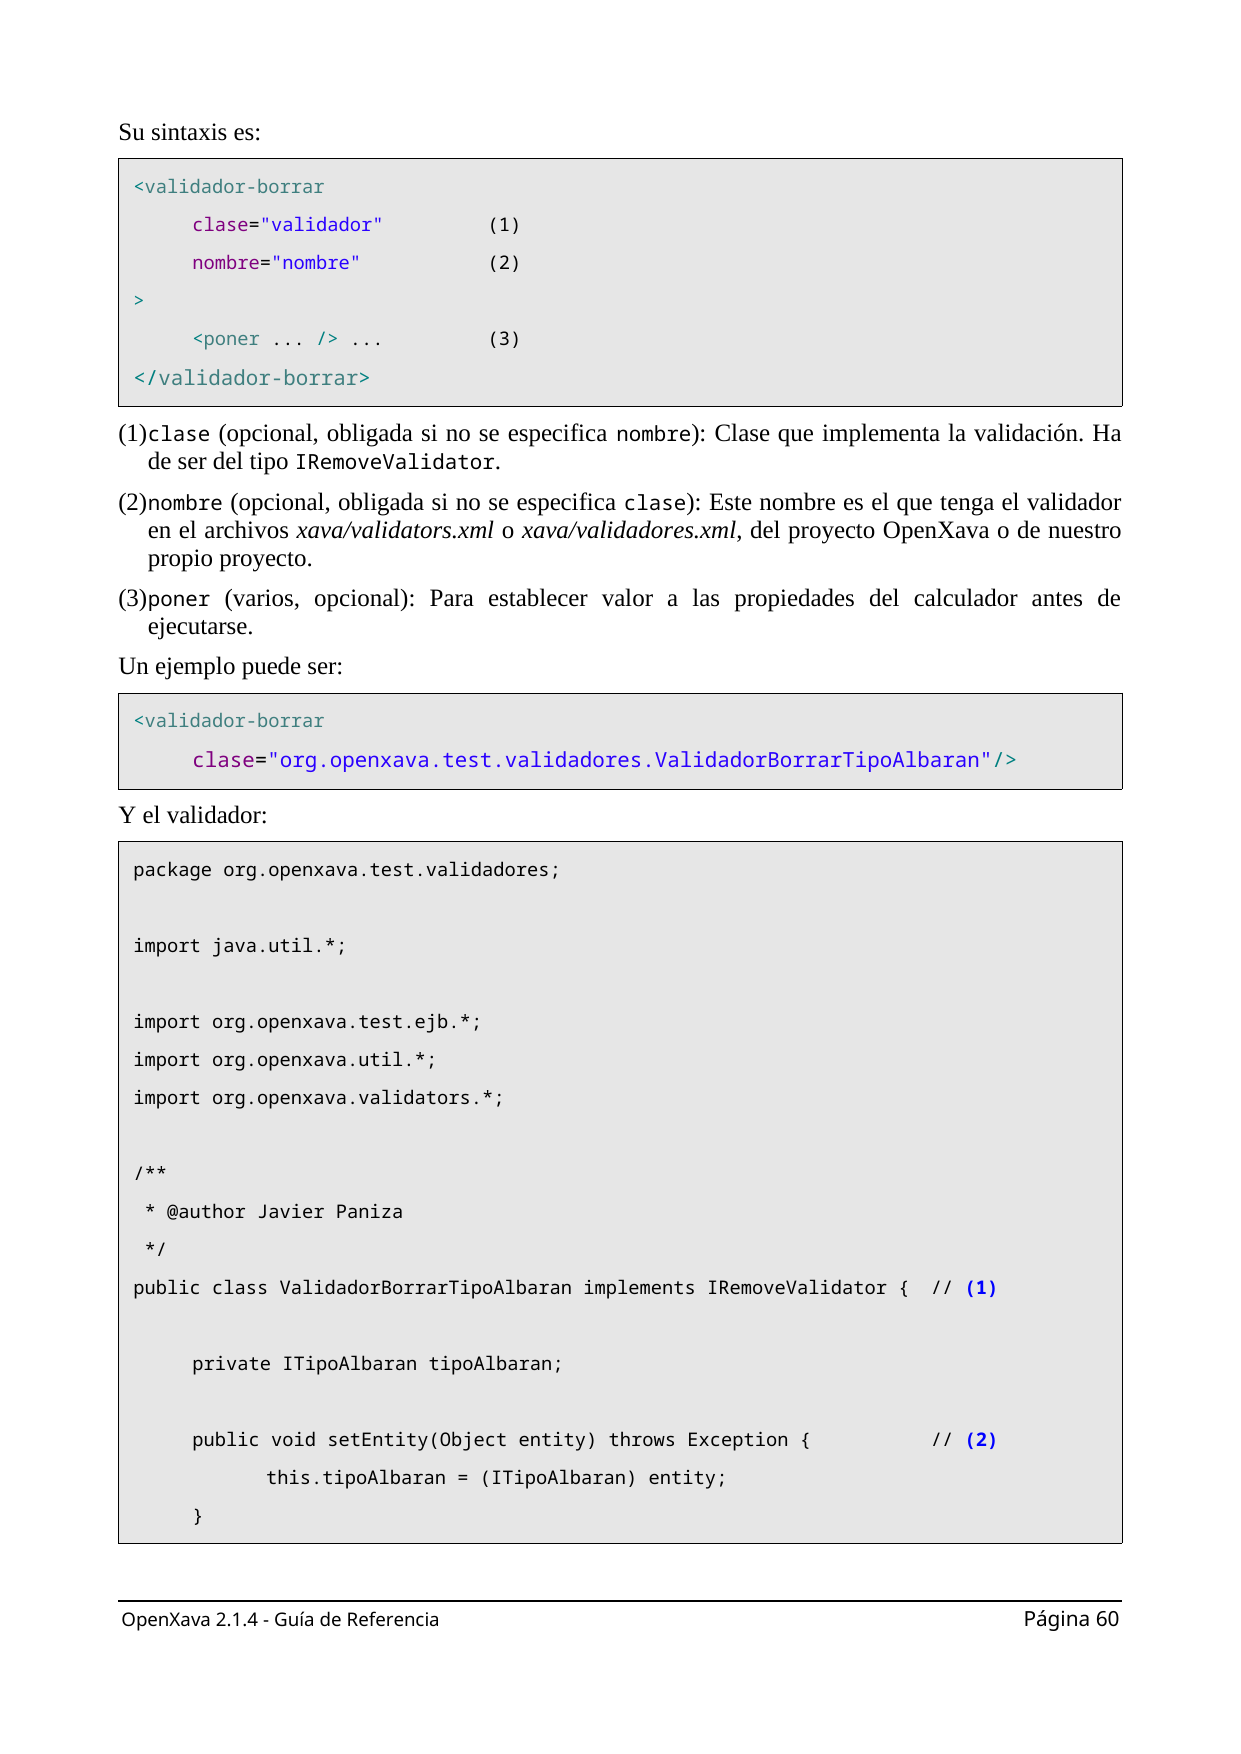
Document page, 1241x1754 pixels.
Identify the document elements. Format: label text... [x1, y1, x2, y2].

text Su sintaxis es: [118, 118, 1122, 146]
text } [119, 1488, 1122, 1543]
text <validador-borrar [119, 694, 1122, 731]
text public void setEntity(Object entity) throws Exception { // (2) [119, 1412, 1122, 1450]
text <validador-borrar [119, 159, 1122, 196]
list clase (opcional, obligada si no se especifica nombre): Clase que implementa la validación. Ha de ser del tipo IRemoveValidator. [118, 419, 1122, 475]
text clase="validador" (1) [119, 196, 1122, 234]
text package org.openxava.test.validadores; [119, 842, 1122, 879]
text </validador-borrar> [119, 348, 1122, 406]
text this.tipoAlbaran = (ITipoAlbaran) entity; [119, 1450, 1122, 1488]
text public class ValidadorBorrarTipoAlbaran implements IRemoveValidator { // (1) [119, 1260, 1122, 1298]
text import org.openxava.validators.*; [119, 1069, 1122, 1108]
text import org.openxava.test.ejb.*; [119, 993, 1122, 1032]
text import org.openxava.util.*; [119, 1032, 1122, 1069]
list nombre (opcional, obligada si no se especifica clase): Este nombre es el que tenga el validador en el archivos xava/validators.xml o xava/validadores.xml, del proyecto OpenXava o de nuestro propio proyecto. [118, 488, 1122, 572]
text clase="org.openxava.test.validadores.ValidadorBorrarTipoAlbaran"/> [119, 731, 1122, 789]
text /** [119, 1146, 1122, 1184]
text Y el validador: [118, 801, 1122, 829]
text import java.util.*; [119, 917, 1122, 956]
text private ITipoAlbaran tipoAlbaran; [119, 1336, 1122, 1374]
text Un ejemplo puede ser: [118, 652, 1122, 680]
text > [119, 272, 1122, 310]
text * @author Javier Paniza [119, 1184, 1122, 1222]
text <poner ... /> ... (3) [119, 310, 1122, 348]
list poner (varios, opcional): Para establecer valor a las propiedades del calculador antes de ejecutarse. [118, 584, 1122, 640]
text nombre="nombre" (2) [119, 234, 1122, 272]
text */ [119, 1222, 1122, 1260]
